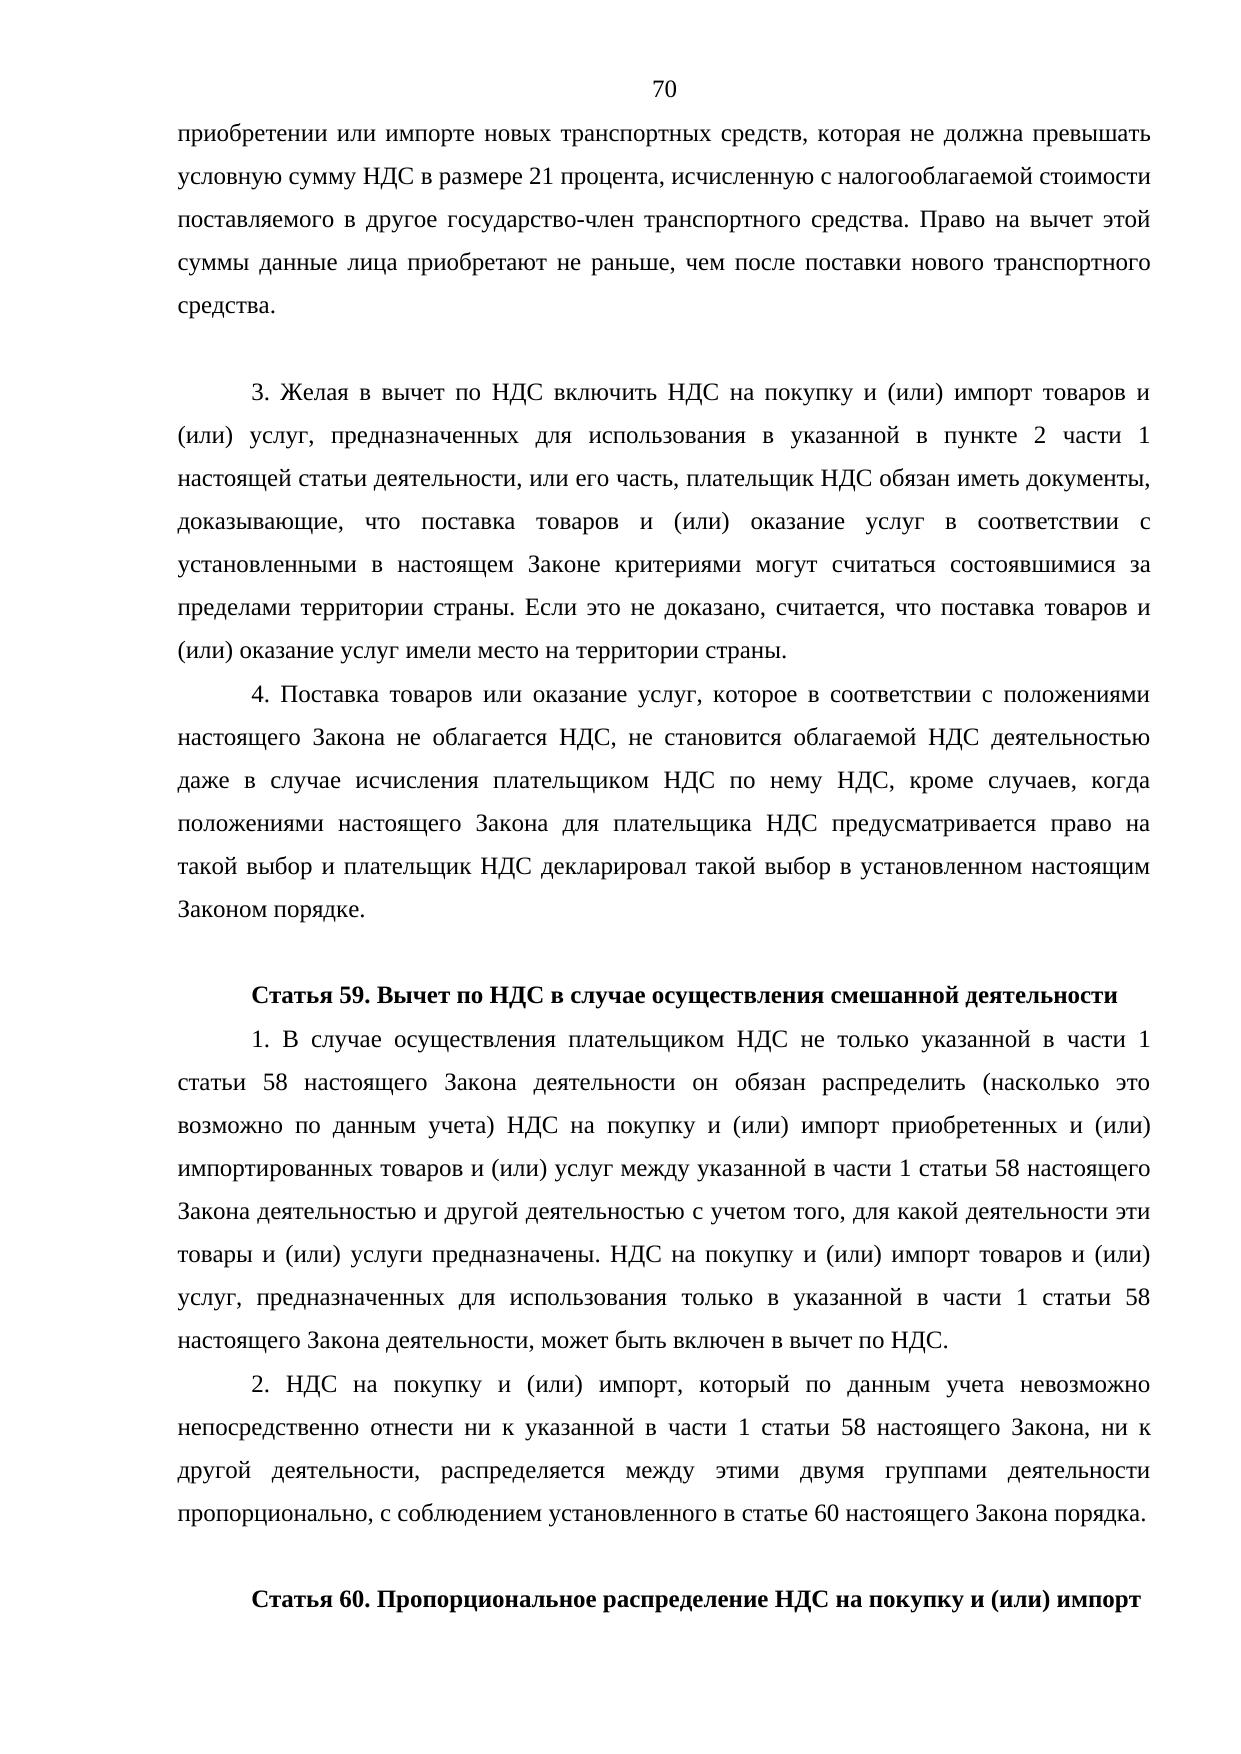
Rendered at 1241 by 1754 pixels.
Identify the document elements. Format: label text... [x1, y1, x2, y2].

text 1. В случае осуществления плательщиком НДС не только указанной в части 1 статьи 58 настоящего Закона деятельности он обязан распределить (насколько это возможно по данным учета) НДС на покупку и (или) импорт приобретенных и (или) импортированных товаров и (или) услуг между указанной в части 1 статьи 58 настоящего Закона деятельностью и другой деятельностью с учетом того, для какой деятельности эти товары и (или) услуги предназначены. НДС на покупку и (или) импорт товаров и (или) услуг, предназначенных для использования только в указанной в части 1 статьи 58 настоящего Закона деятельности, может быть включен в вычет по НДС. [177, 1024, 1152, 1354]
text 2. НДС на покупку и (или) импорт, который по данным учета невозможно непосредственно отнести ни к указанной в части 1 статьи 58 настоящего Закона, ни к другой деятельности, распределяется между этими двумя группами деятельности пропорционально, с соблюдением установленного в статье 60 настоящего Закона порядка. [177, 1369, 1152, 1527]
text Статья 59. Вычет по НДС в случае осуществления смешанной деятельности [177, 981, 1152, 1009]
text Статья 60. Пропорциональное распределение НДС на покупку и (или) импорт [177, 1584, 1152, 1613]
text 3. Желая в вычет по НДС включить НДС на покупку и (или) импорт товаров и (или) услуг, предназначенных для использования в указанной в пункте 2 части 1 настоящей статьи деятельности, или его часть, плательщик НДС обязан иметь документы, доказывающие, что поставка товаров и (или) оказание услуг в соответствии с установленными в настоящем Законе критериями могут считаться состоявшимися за пределами территории страны. Если это не доказано, считается, что поставка товаров и (или) оказание услуг имели место на территории страны. [177, 377, 1152, 664]
text приобретении или импорте новых транспортных средств, которая не должна превышать условную сумму НДС в размере 21 процента, исчисленную с налогооблагаемой стоимости поставляемого в другое государство-член транспортного средства. Право на вычет этой суммы данные лица приобретают не раньше, чем после поставки нового транспортного средства. [177, 118, 1152, 319]
text 4. Поставка товаров или оказание услуг, которое в соответствии с положениями настоящего Закона не облагается НДС, не становится облагаемой НДС деятельностью даже в случае исчисления плательщиком НДС по нему НДС, кроме случаев, когда положениями настоящего Закона для плательщика НДС предусматривается право на такой выбор и плательщик НДС декларировал такой выбор в установленном настоящим Законом порядке. [177, 679, 1152, 923]
